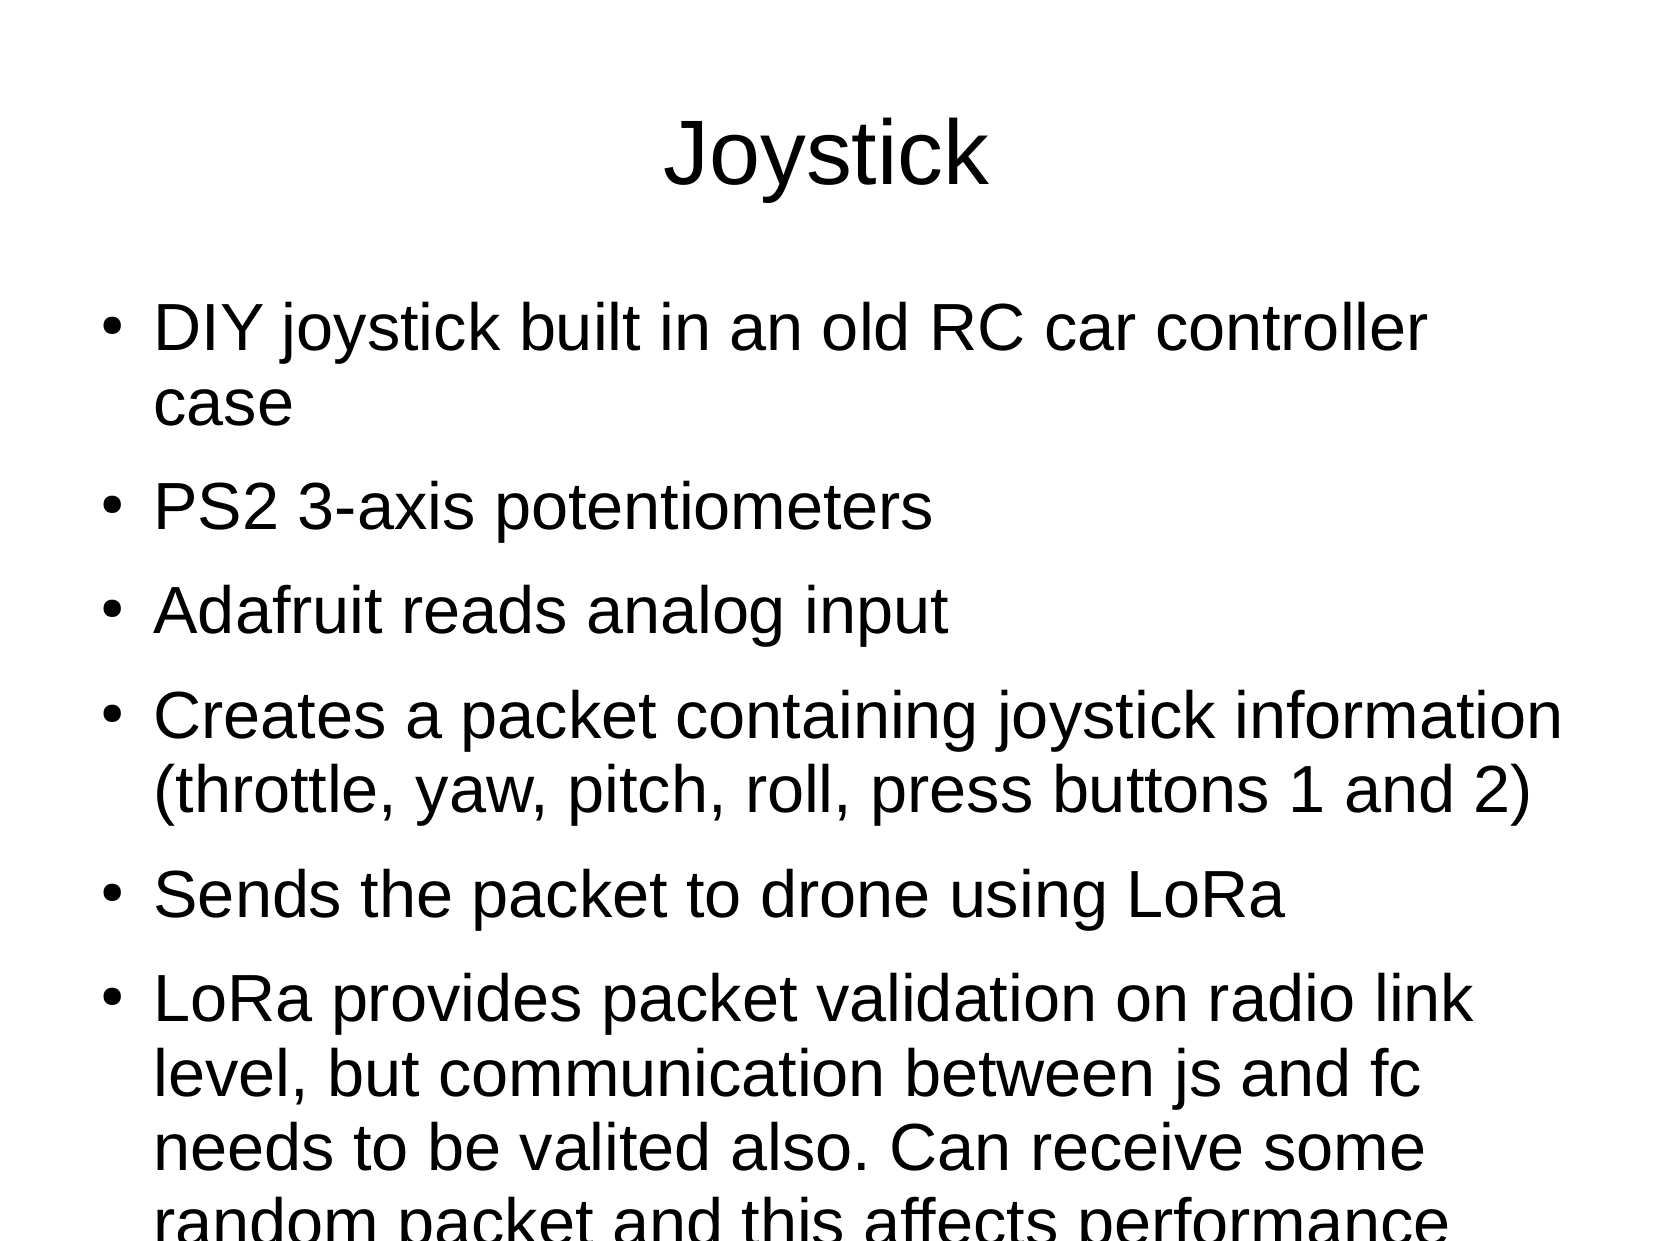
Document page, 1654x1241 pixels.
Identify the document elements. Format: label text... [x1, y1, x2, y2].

list DIY joystick built in an old RC car controller case PS2 3-axis potentiometers Adafruit reads analog input Creates a packet containing joystick information (throttle, yaw, pitch, roll, press buttons 1 and 2) Sends the packet to drone using LoRa LoRa provides packet validation on radio link level, but communication between js and fc needs to be valited also. Can receive some random packet and this affects performance But validation is is light: xor and crc [82, 290, 1571, 1241]
title Joystick [82, 49, 1571, 257]
